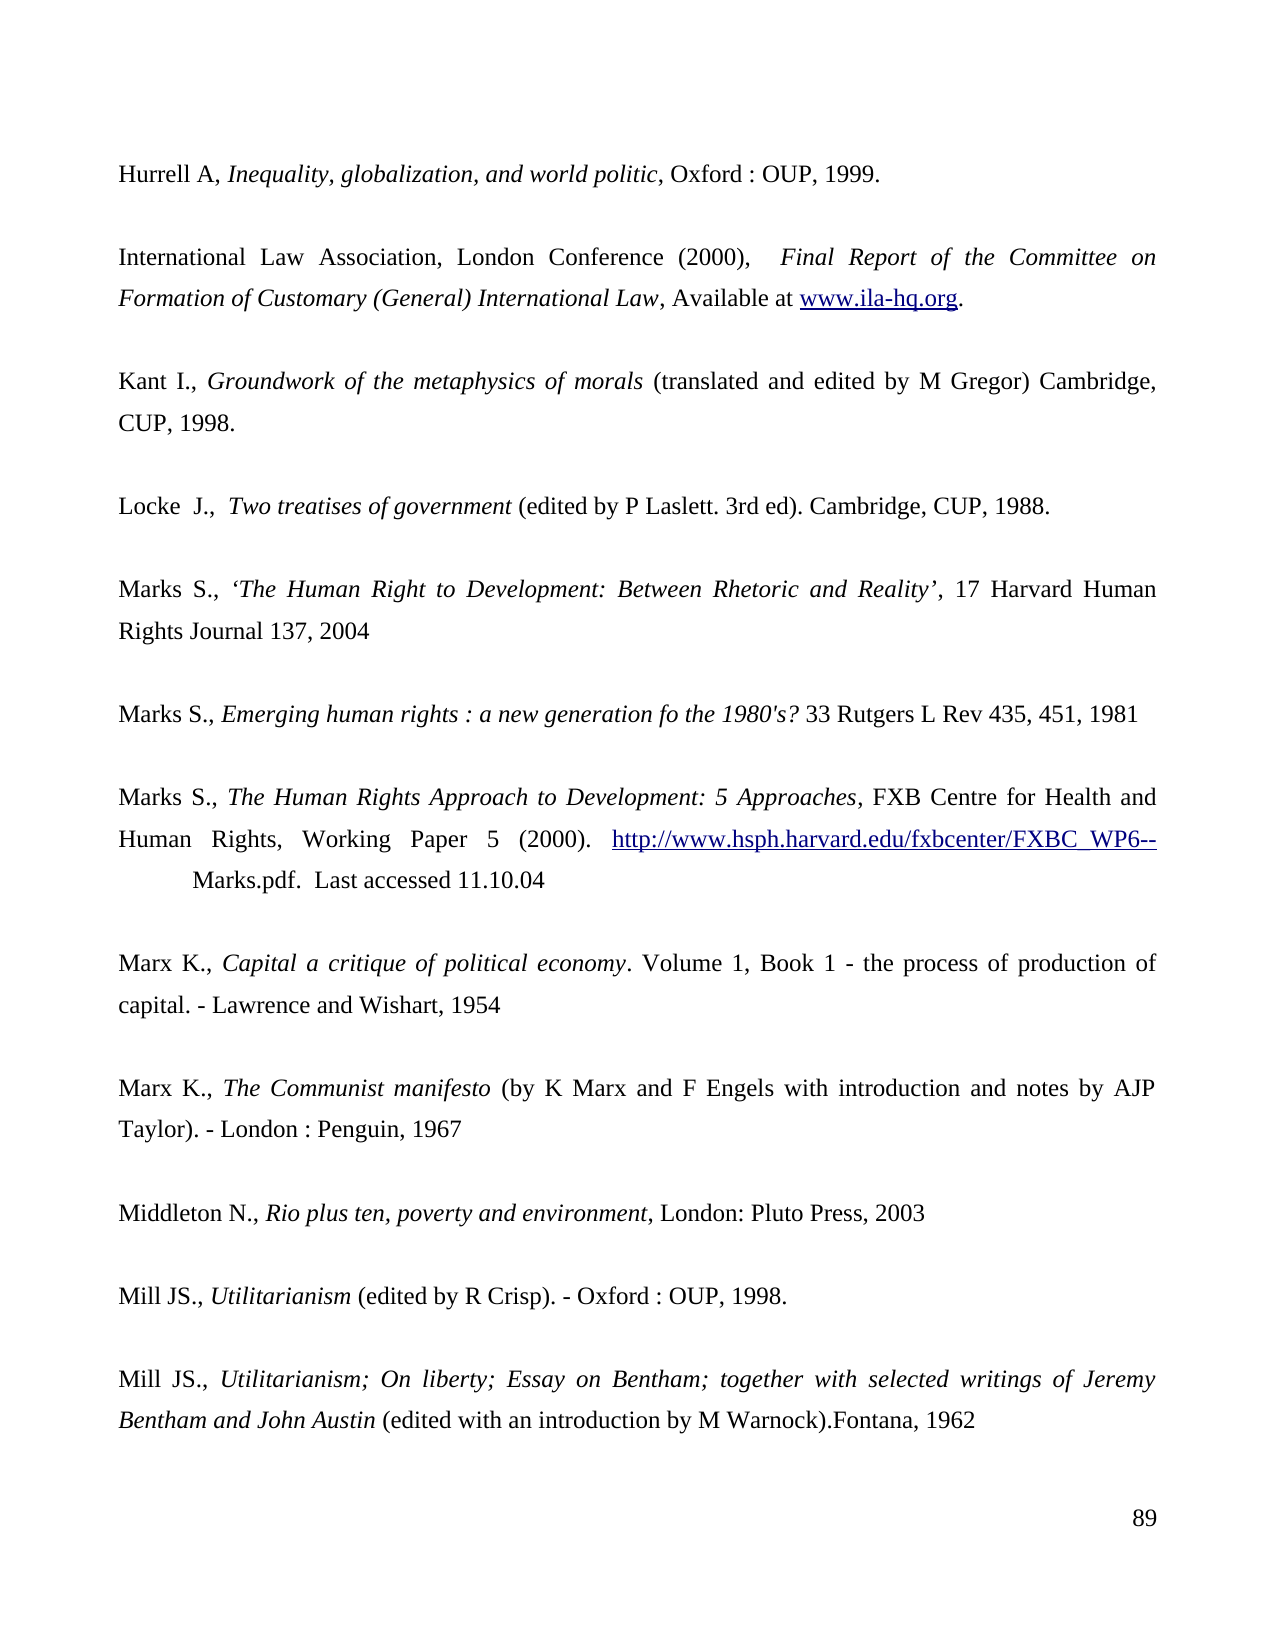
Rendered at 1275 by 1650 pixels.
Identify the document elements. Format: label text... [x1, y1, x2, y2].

text Marx K., The Communist manifesto (by K Marx and F Engels with introduction and notes by AJP Taylor). - London : Penguin, 1967 [118, 1074, 1157, 1143]
text Kant I., Groundwork of the metaphysics of morals (translated and edited by M Gregor) Cambridge, CUP, 1998. [118, 367, 1157, 437]
text Mill JS., Utilitarianism (edited by R Crisp). - Oxford : OUP, 1998. [118, 1282, 1157, 1309]
text Mill JS., Utilitarianism; On liberty; Essay on Bentham; together with selected writings of Jeremy Bentham and John Austin (edited with an introduction by M Warnock).Fontana, 1962 [118, 1365, 1157, 1434]
text Middleton N., Rio plus ten, poverty and environment, London: Pluto Press, 2003 [118, 1199, 1157, 1226]
text International Law Association, London Conference (2000), Final Report of the Committee on Formation of Customary (General) International Law, Available at www.ila-hq.org. [118, 243, 1157, 312]
text Marx K., Capital a critique of political economy. Volume 1, Book 1 - the process of production of capital. - Lawrence and Wishart, 1954 [118, 949, 1157, 1019]
text Locke J., Two treatises of government (edited by P Laslett. 3rd ed). Cambridge, CUP, 1988. [118, 492, 1157, 520]
text Hurrell A, Inequality, globalization, and world politic, Oxford : OUP, 1999. [118, 160, 1157, 187]
text [118, 118, 1157, 146]
text Marks S., The Human Rights Approach to Development: 5 Approaches, FXB Centre for Health and Human Rights, Working Paper 5 (2000). http://www.hsph.harvard.edu/fxbcenter/FXBC_WP6-- Marks.pdf. Last accessed 11.10.04 [118, 783, 1157, 894]
text Marks S., ‘The Human Right to Development: Between Rhetoric and Reality’, 17 Harvard Human Rights Journal 137, 2004 [118, 575, 1157, 644]
text Marks S., Emerging human rights : a new generation fo the 1980's? 33 Rutgers L Rev 435, 451, 1981 [118, 700, 1157, 728]
